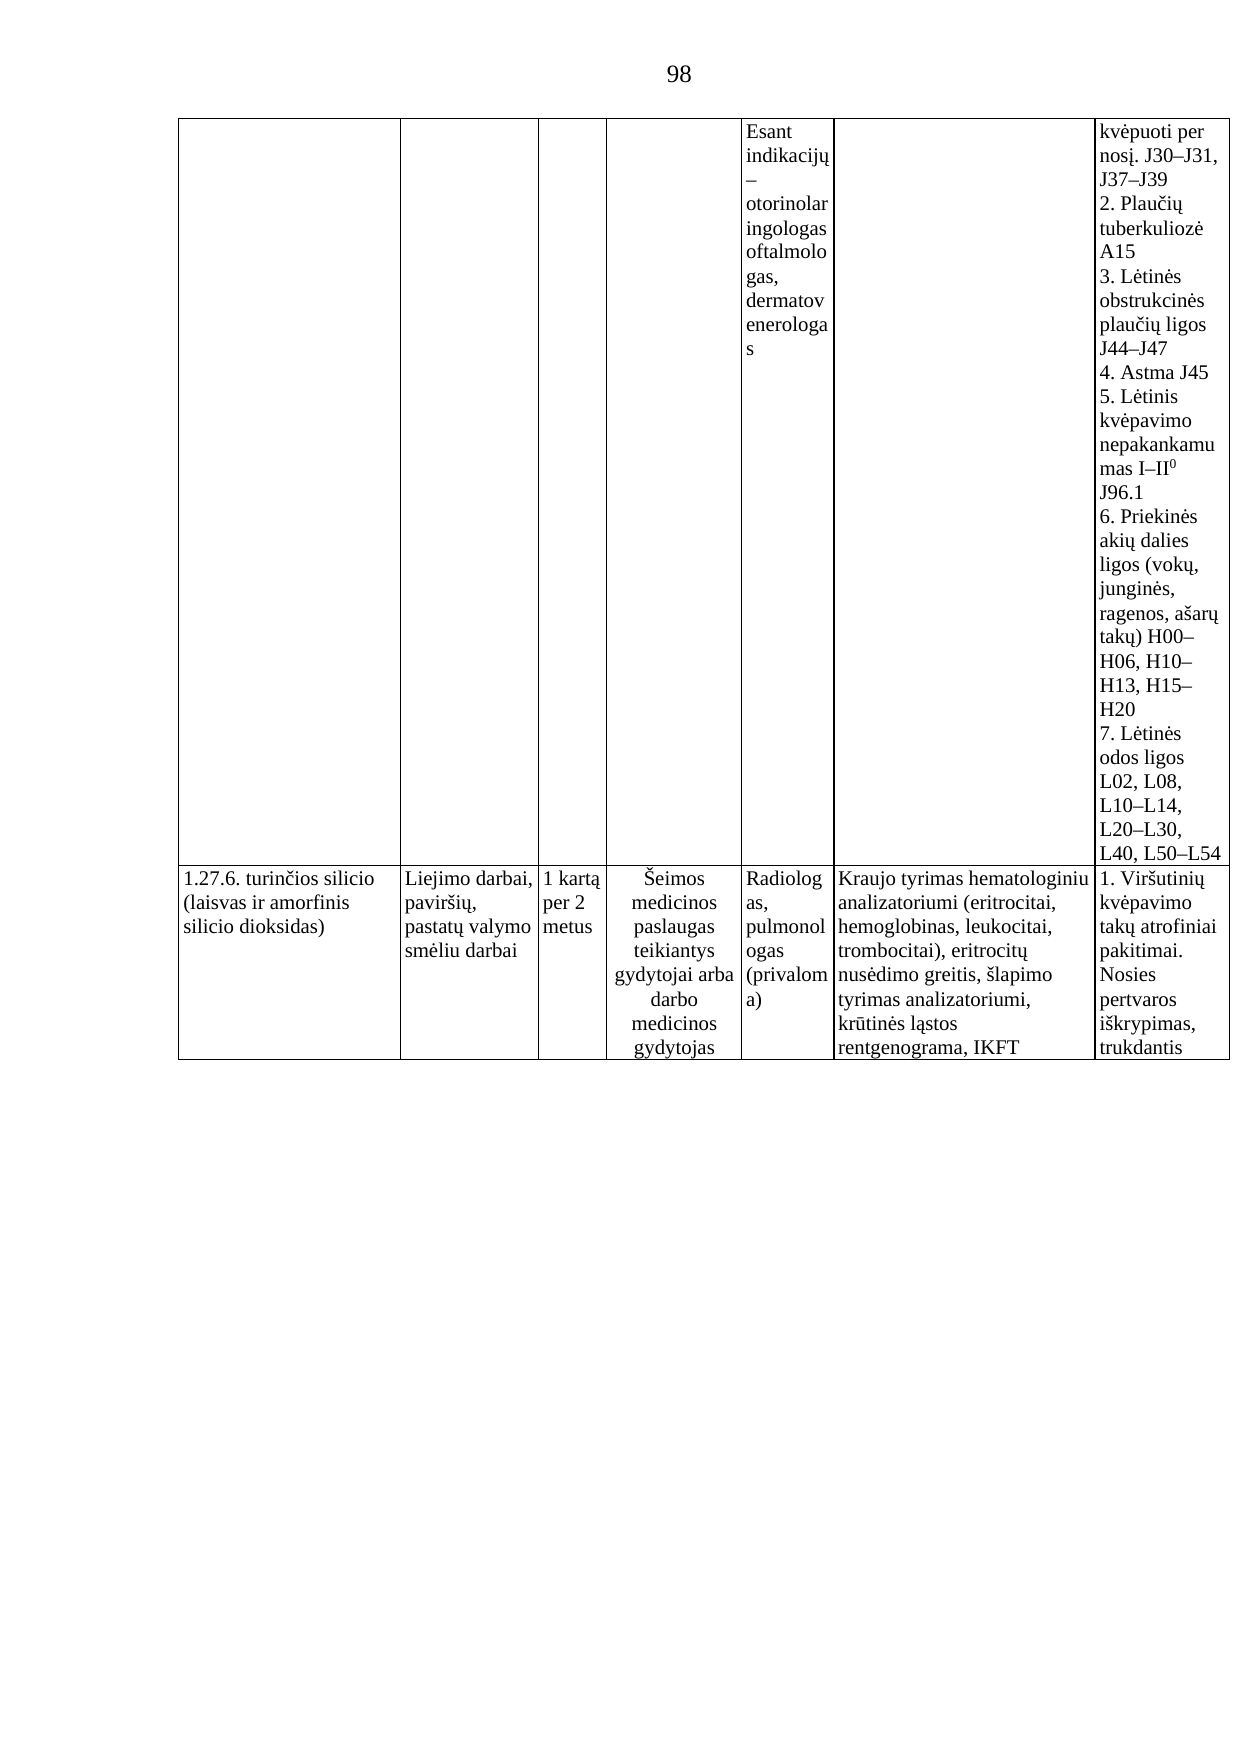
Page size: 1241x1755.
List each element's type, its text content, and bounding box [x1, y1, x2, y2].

table_cell [170, 865, 178, 1059]
table_cell [835, 119, 1094, 865]
table_cell Šeimos medicinos paslaugas teikiantys gydytojai arba darbo medicinos gydytojas [607, 866, 741, 1059]
table_cell 1.27.6. turinčios silicio (laisvas ir amorfinis silicio dioksidas) [179, 866, 400, 1059]
table_cell [179, 119, 400, 865]
table_cell [401, 119, 538, 865]
table_cell Radiologas, pulmonologas (privaloma) [742, 866, 833, 1059]
table_cell Kraujo tyrimas hematologiniu analizatoriumi (eritrocitai, hemoglobinas, leukocitai, trombocitai), eritrocitų nusėdimo greitis, šlapimo tyrimas analizatoriumi, krūtinės ląstos rentgenograma, IKFT [835, 866, 1094, 1059]
table_cell [607, 119, 741, 865]
table_cell Esant indikacijų – otorinolaringologas oftalmologas, dermatovenerologas [742, 119, 833, 865]
table_cell 1 kartą per 2 metus [539, 866, 606, 1059]
table_cell Liejimo darbai, paviršių, pastatų valymo smėliu darbai [401, 866, 538, 1059]
table_cell [170, 118, 178, 865]
table_cell [539, 119, 606, 865]
table_cell kvėpuoti per nosį. J30–J31, J37–J39 2. Plaučių tuberkuliozė A15 3. Lėtinės obstrukcinės plaučių ligos J44–J47 4. Astma J45 5. Lėtinis kvėpavimo nepakankamumas I–II0 J96.1 6. Priekinės akių dalies ligos (vokų, junginės, ragenos, ašarų takų) H00–H06, H10–H13, H15–H20 7. Lėtinės odos ligos L02, L08, L10–L14, L20–L30, L40, L50–L54 [1096, 119, 1229, 865]
table_cell 1. Viršutinių kvėpavimo takų atrofiniai pakitimai. Nosies pertvaros iškrypimas, trukdantis [1096, 866, 1229, 1059]
